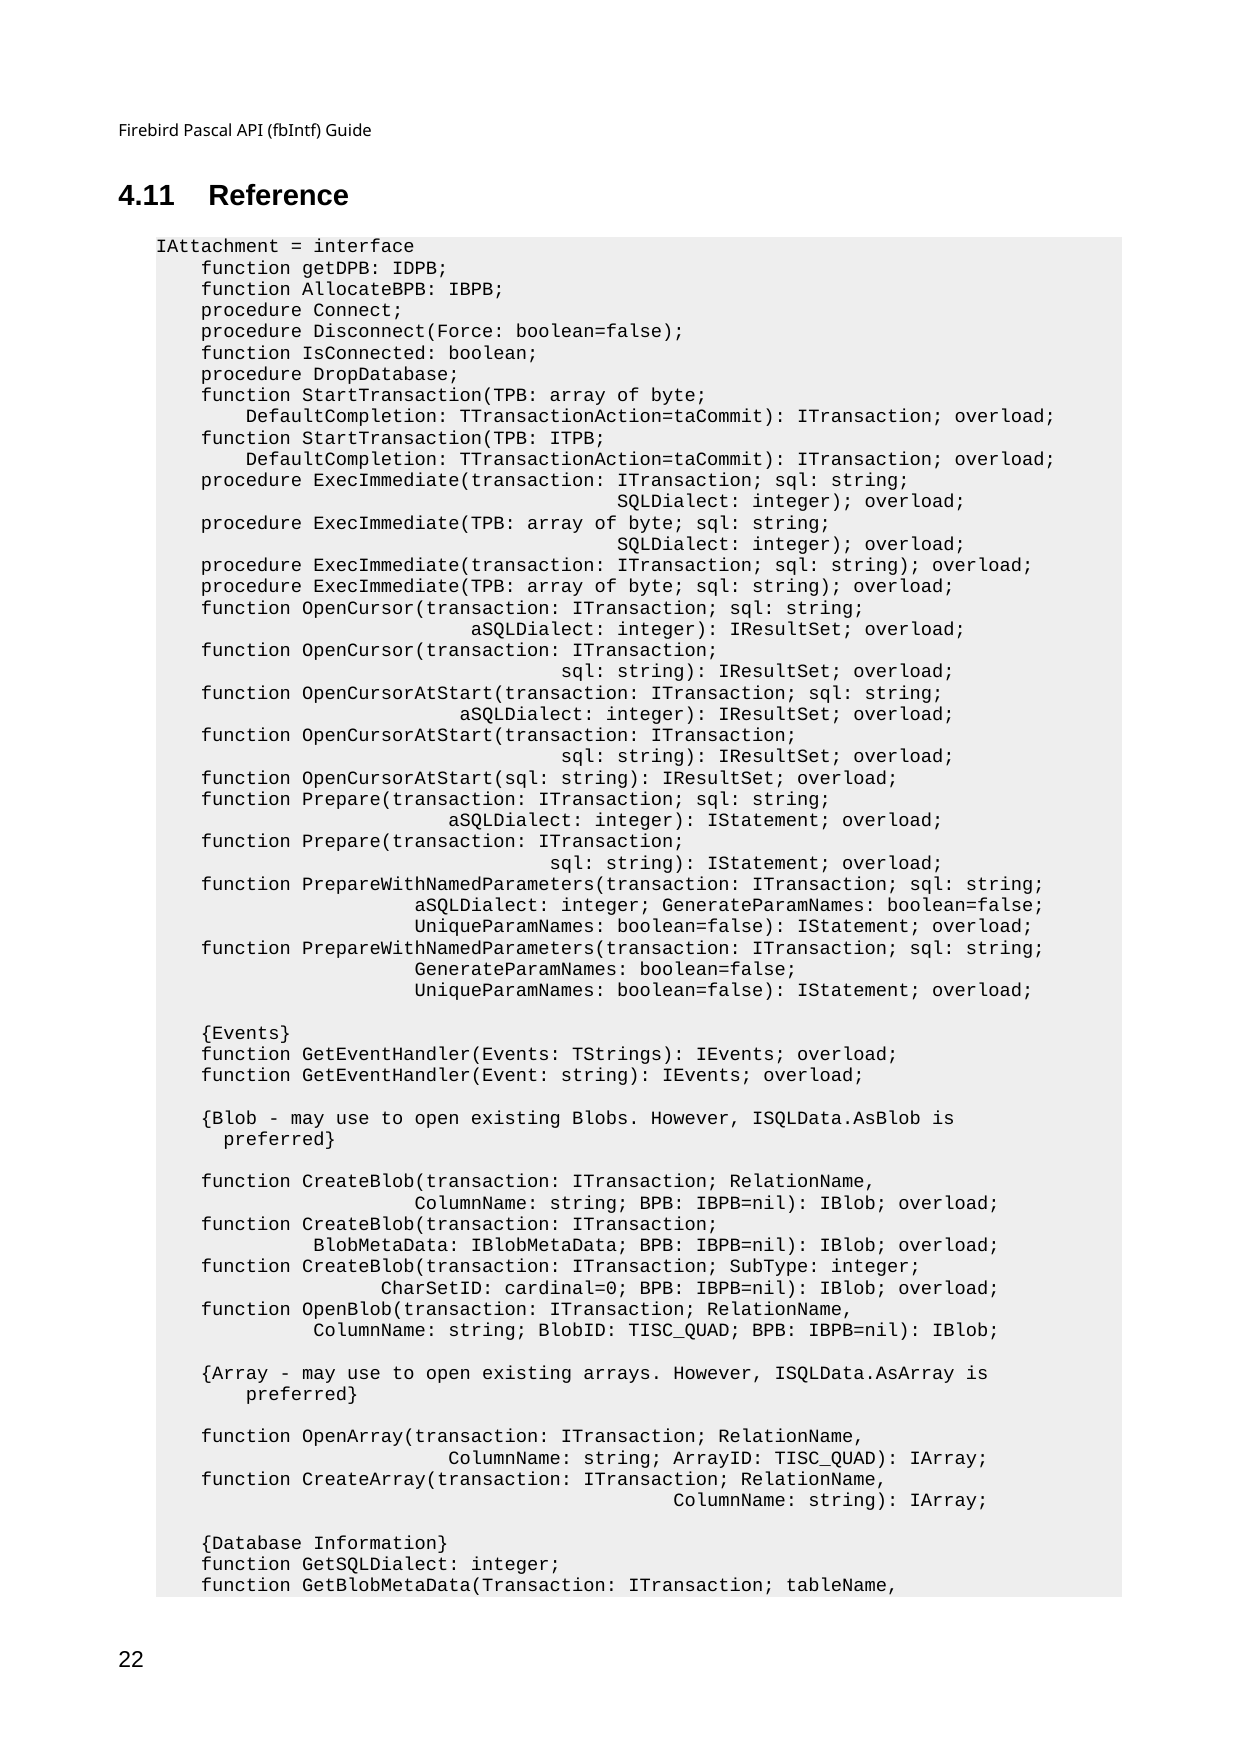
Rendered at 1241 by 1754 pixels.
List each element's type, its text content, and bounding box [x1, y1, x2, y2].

text sql: string): IStatement; overload; [156, 853, 1122, 875]
text function GetBlobMetaData(Transaction: ITransaction; tableName, [156, 1576, 1122, 1597]
text preferred} [156, 1385, 1122, 1406]
text function PrepareWithNamedParameters(transaction: ITransaction; sql: string; [156, 875, 1122, 896]
text ColumnName: string; ArrayID: TISC_QUAD): IArray; [156, 1448, 1122, 1470]
text function OpenCursorAtStart(sql: string): IResultSet; overload; [156, 768, 1122, 790]
text ColumnName: string; BlobID: TISC_QUAD; BPB: IBPB=nil): IBlob; [156, 1321, 1122, 1342]
text ColumnName: string; BPB: IBPB=nil): IBlob; overload; [156, 1193, 1122, 1215]
text function StartTransaction(TPB: array of byte; [156, 386, 1122, 407]
text CharSetID: cardinal=0; BPB: IBPB=nil): IBlob; overload; [156, 1278, 1122, 1300]
text procedure DropDatabase; [156, 365, 1122, 386]
text procedure ExecImmediate(transaction: ITransaction; sql: string); overload; [156, 556, 1122, 577]
text BlobMetaData: IBlobMetaData; BPB: IBPB=nil): IBlob; overload; [156, 1236, 1122, 1257]
text SQLDialect: integer); overload; [156, 492, 1122, 513]
text function GetEventHandler(Event: string): IEvents; overload; [156, 1066, 1122, 1087]
text procedure ExecImmediate(TPB: array of byte; sql: string); overload; [156, 577, 1122, 598]
text UniqueParamNames: boolean=false): IStatement; overload; [156, 917, 1122, 938]
text function CreateBlob(transaction: ITransaction; [156, 1215, 1122, 1236]
text UniqueParamNames: boolean=false): IStatement; overload; [156, 981, 1122, 1002]
subtitle Reference [118, 178, 1122, 212]
text function OpenCursor(transaction: ITransaction; sql: string; [156, 598, 1122, 620]
text IAttachment = interface [156, 237, 1122, 258]
text function CreateArray(transaction: ITransaction; RelationName, [156, 1470, 1122, 1491]
text sql: string): IResultSet; overload; [156, 747, 1122, 768]
text function OpenCursor(transaction: ITransaction; [156, 641, 1122, 662]
text preferred} [156, 1130, 1122, 1151]
text aSQLDialect: integer; GenerateParamNames: boolean=false; [156, 896, 1122, 917]
text function GetEventHandler(Events: TStrings): IEvents; overload; [156, 1045, 1122, 1066]
text {Events} [156, 1023, 1122, 1045]
text sql: string): IResultSet; overload; [156, 662, 1122, 683]
text ColumnName: string): IArray; [156, 1491, 1122, 1512]
text function OpenCursorAtStart(transaction: ITransaction; sql: string; [156, 683, 1122, 705]
text function OpenBlob(transaction: ITransaction; RelationName, [156, 1300, 1122, 1321]
text function Prepare(transaction: ITransaction; [156, 832, 1122, 853]
text aSQLDialect: integer): IStatement; overload; [156, 811, 1122, 832]
text function Prepare(transaction: ITransaction; sql: string; [156, 790, 1122, 811]
text function GetSQLDialect: integer; [156, 1555, 1122, 1576]
text procedure ExecImmediate(transaction: ITransaction; sql: string; [156, 471, 1122, 492]
text {Array - may use to open existing arrays. However, ISQLData.AsArray is [156, 1363, 1122, 1385]
text {Blob - may use to open existing Blobs. However, ISQLData.AsBlob is [156, 1108, 1122, 1130]
text procedure Disconnect(Force: boolean=false); [156, 322, 1122, 343]
text function IsConnected: boolean; [156, 343, 1122, 365]
text aSQLDialect: integer): IResultSet; overload; [156, 705, 1122, 726]
text function CreateBlob(transaction: ITransaction; RelationName, [156, 1172, 1122, 1193]
text {Database Information} [156, 1533, 1122, 1555]
text DefaultCompletion: TTransactionAction=taCommit): ITransaction; overload; [156, 407, 1122, 428]
text procedure Connect; [156, 301, 1122, 322]
text GenerateParamNames: boolean=false; [156, 960, 1122, 981]
text function CreateBlob(transaction: ITransaction; SubType: integer; [156, 1257, 1122, 1278]
text function getDPB: IDPB; [156, 258, 1122, 280]
text SQLDialect: integer); overload; [156, 535, 1122, 556]
text function OpenCursorAtStart(transaction: ITransaction; [156, 726, 1122, 747]
text DefaultCompletion: TTransactionAction=taCommit): ITransaction; overload; [156, 450, 1122, 471]
text procedure ExecImmediate(TPB: array of byte; sql: string; [156, 513, 1122, 535]
text function OpenArray(transaction: ITransaction; RelationName, [156, 1427, 1122, 1448]
text function PrepareWithNamedParameters(transaction: ITransaction; sql: string; [156, 938, 1122, 960]
text function AllocateBPB: IBPB; [156, 280, 1122, 301]
text aSQLDialect: integer): IResultSet; overload; [156, 620, 1122, 641]
text function StartTransaction(TPB: ITPB; [156, 428, 1122, 450]
